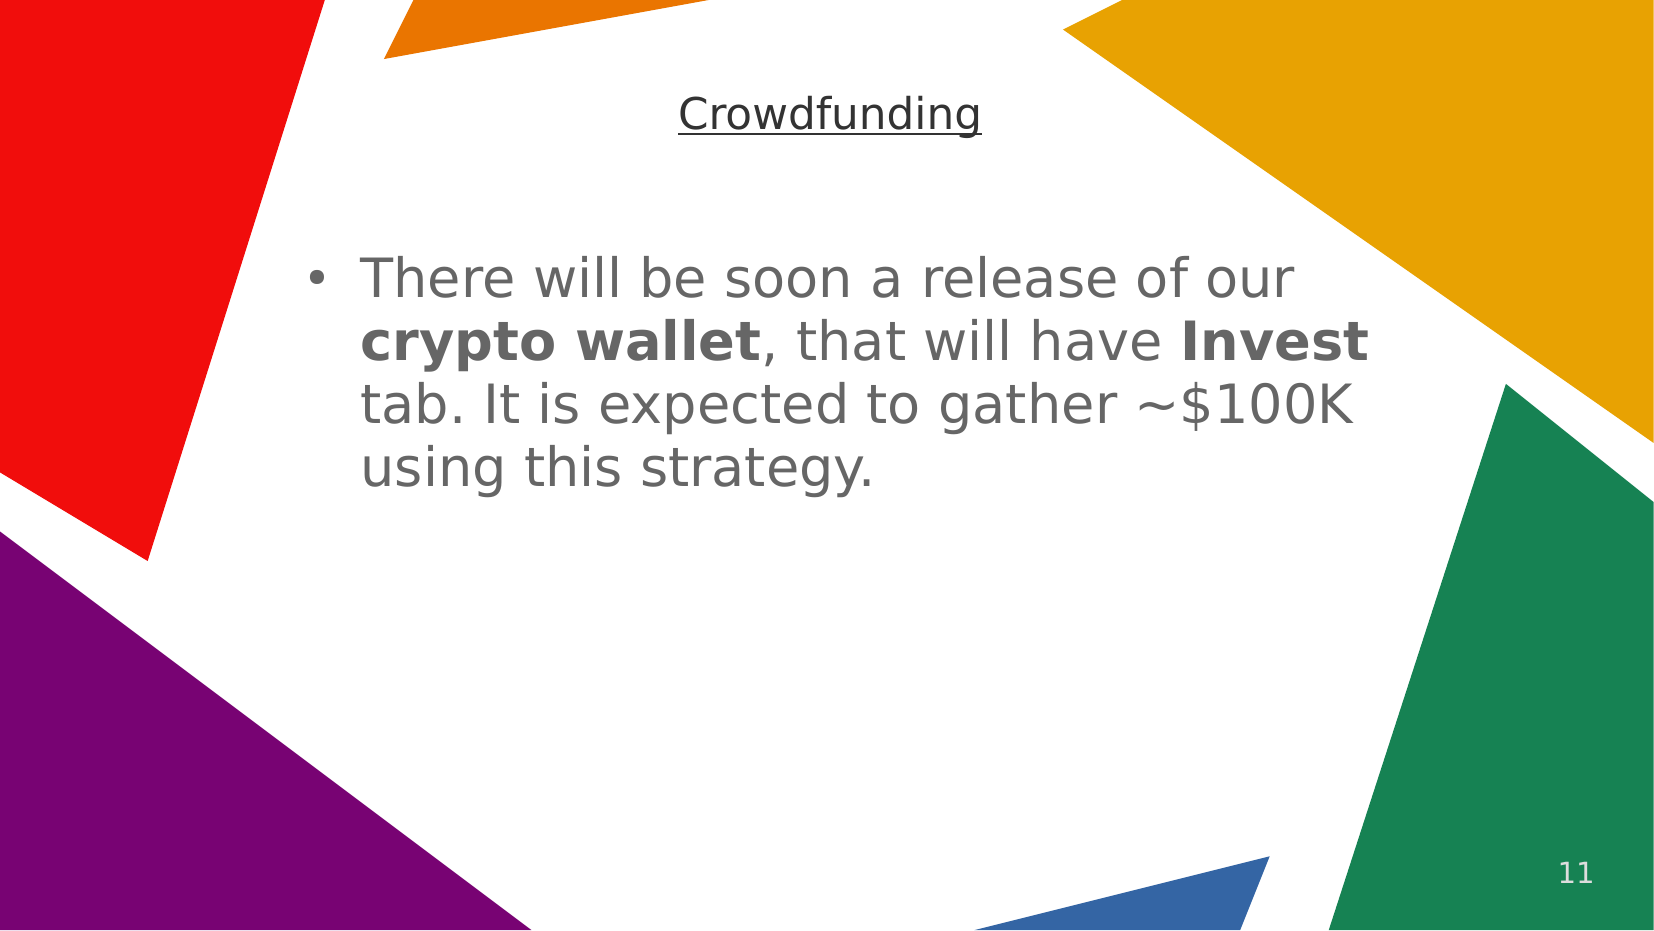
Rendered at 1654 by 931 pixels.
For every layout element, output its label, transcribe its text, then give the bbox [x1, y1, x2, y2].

title Crowdfunding [289, 37, 1372, 193]
list There will be soon a release of our crypto wallet, that will have Invest tab. It is expected to gather ~$100K using this strategy. [289, 247, 1372, 709]
